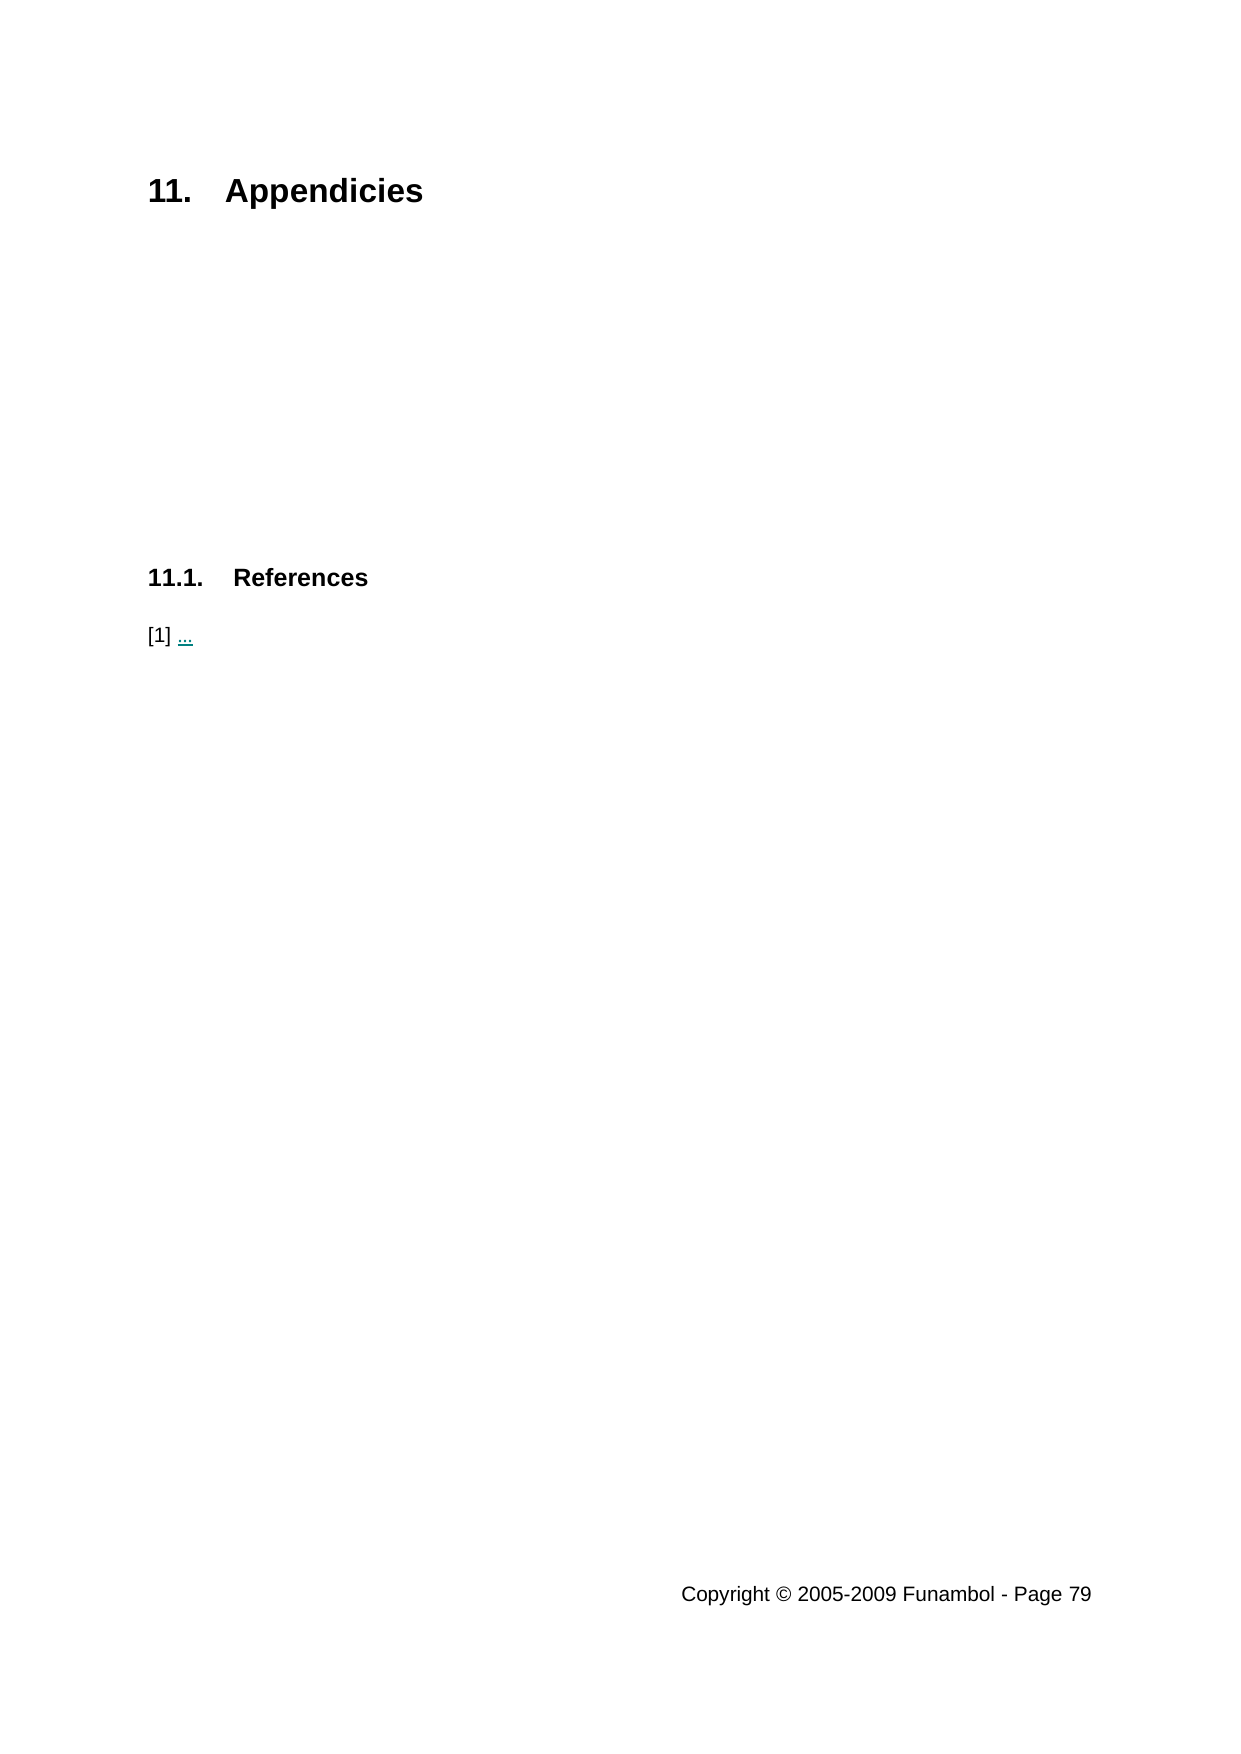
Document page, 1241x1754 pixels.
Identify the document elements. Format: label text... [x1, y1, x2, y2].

subtitle References [148, 564, 1093, 592]
subtitle Appendicies [148, 172, 1093, 210]
text [1] ... [148, 622, 1093, 648]
